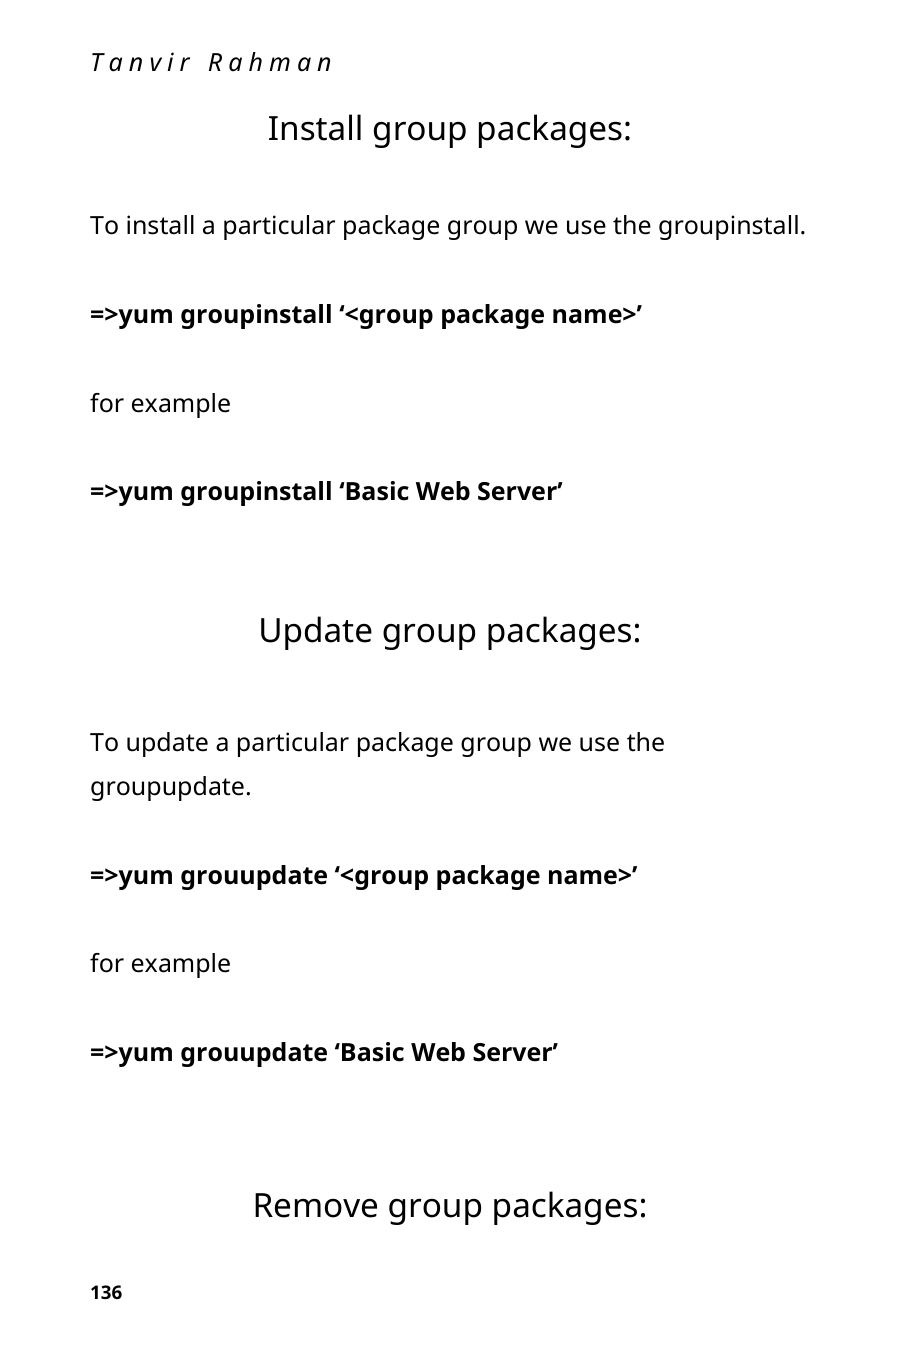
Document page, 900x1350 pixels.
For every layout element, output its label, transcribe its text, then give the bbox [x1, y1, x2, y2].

text To install a particular package group we use the groupinstall. [90, 208, 810, 242]
text =>yum groupinstall ‘Basic Web Server’ [90, 474, 810, 508]
text =>yum groupinstall ‘<group package name>’ [90, 297, 810, 331]
text To update a particular package group we use the groupupdate. [90, 724, 810, 803]
text for example [90, 385, 810, 419]
text Remove group packages: [90, 1182, 810, 1227]
text for example [90, 946, 810, 980]
text Install group packages: [90, 105, 810, 150]
text Update group packages: [90, 607, 810, 652]
text =>yum grouupdate ‘Basic Web Server’ [90, 1034, 810, 1068]
text =>yum grouupdate ‘<group package name>’ [90, 857, 810, 891]
